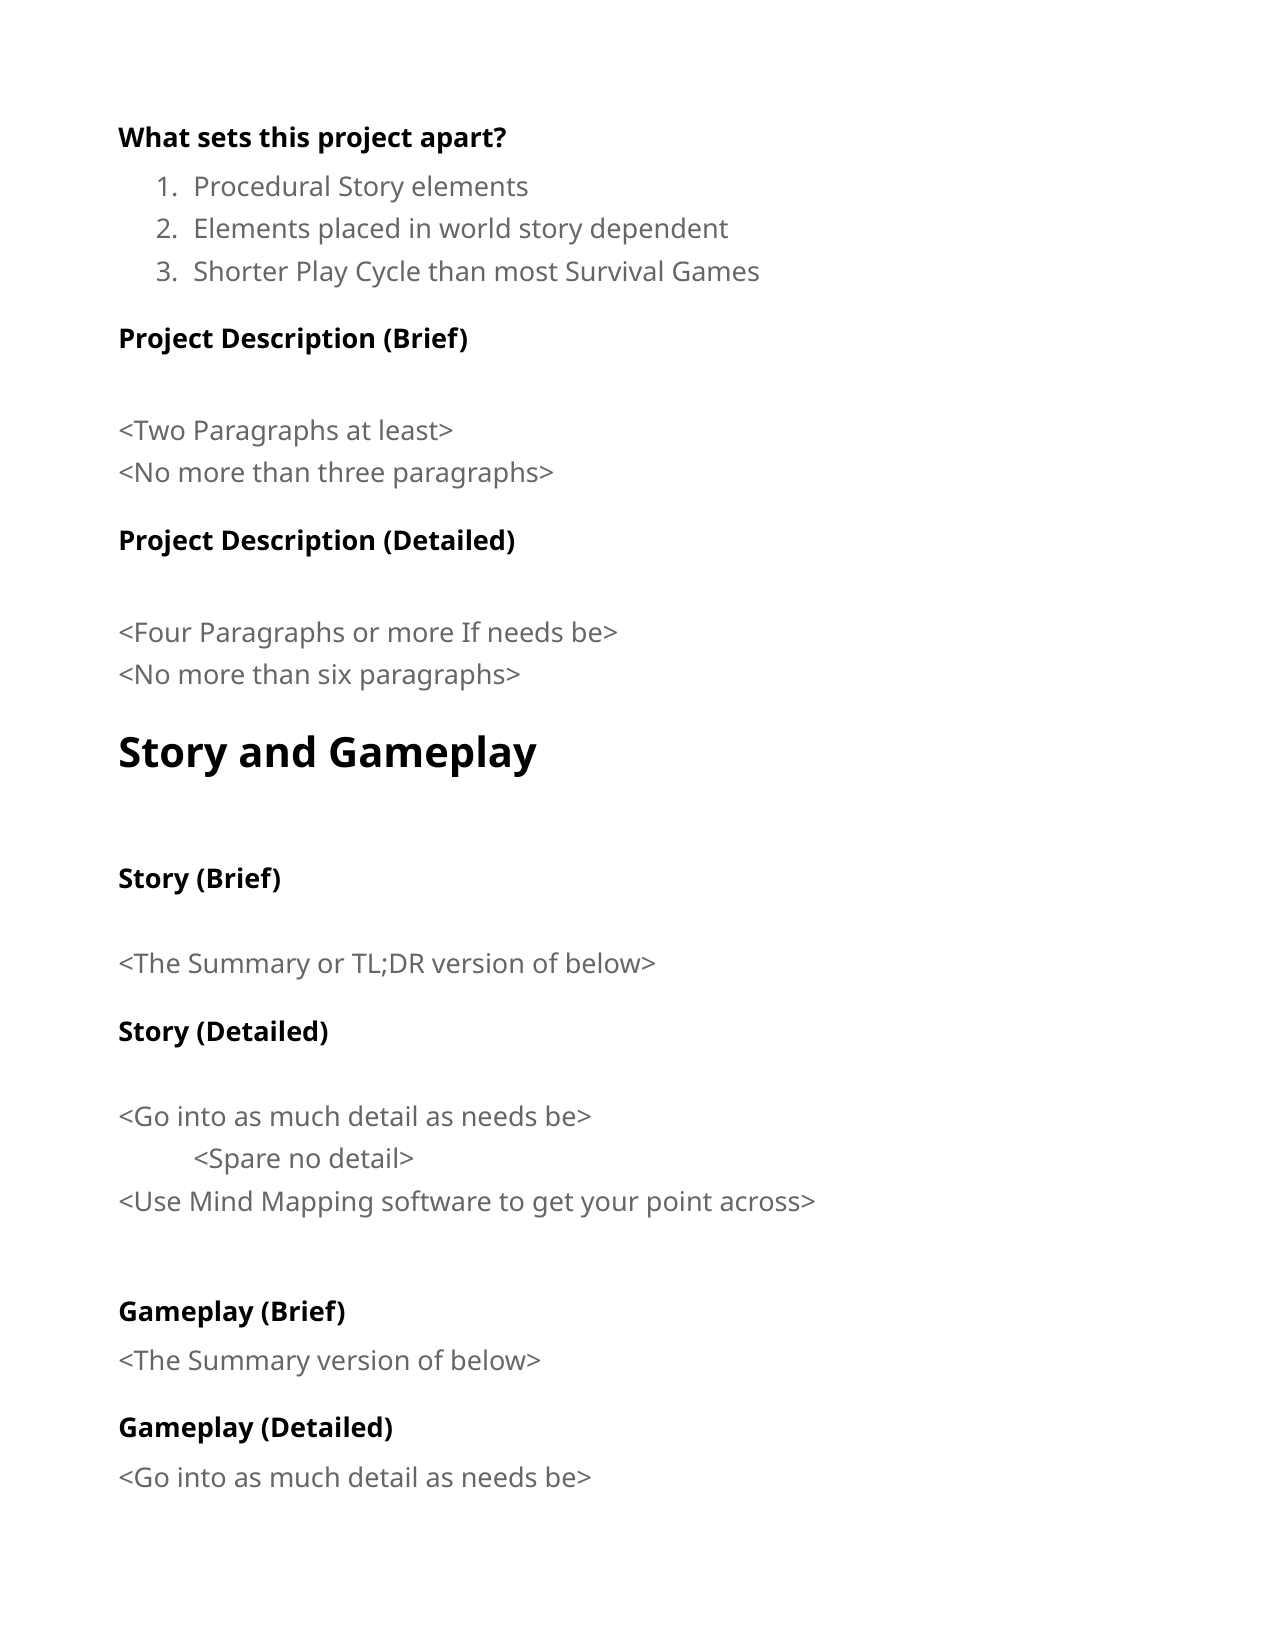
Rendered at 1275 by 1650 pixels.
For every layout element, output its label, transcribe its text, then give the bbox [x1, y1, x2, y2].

text <Spare no detail> [118, 1140, 1157, 1177]
subtitle Project Description (Brief) [118, 320, 1157, 357]
text <Go into as much detail as needs be> [118, 1458, 1157, 1495]
text <No more than six paragraphs> [118, 655, 1157, 692]
text <Four Paragraphs or more If needs be> [118, 613, 1157, 650]
subtitle Story and Gameplay [118, 723, 1157, 779]
text <Go into as much detail as needs be> [118, 1097, 1157, 1134]
text <The Summary or TL;DR version of below> [118, 945, 1157, 982]
subtitle Story (Brief) [118, 859, 1157, 896]
list Procedural Story elements [156, 167, 1157, 204]
subtitle Gameplay (Brief) [118, 1292, 1157, 1329]
subtitle Project Description (Detailed) [118, 521, 1157, 558]
subtitle Story (Detailed) [118, 1012, 1157, 1049]
text <Use Mind Mapping software to get your point across> [118, 1182, 1157, 1219]
text <The Summary version of below> [118, 1341, 1157, 1378]
subtitle What sets this project apart? [118, 118, 1157, 155]
list Elements placed in world story dependent [156, 210, 1157, 247]
list Shorter Play Cycle than most Survival Games [156, 252, 1157, 289]
subtitle Gameplay (Detailed) [118, 1409, 1157, 1446]
text <Two Paragraphs at least> [118, 411, 1157, 448]
text <No more than three paragraphs> [118, 454, 1157, 491]
